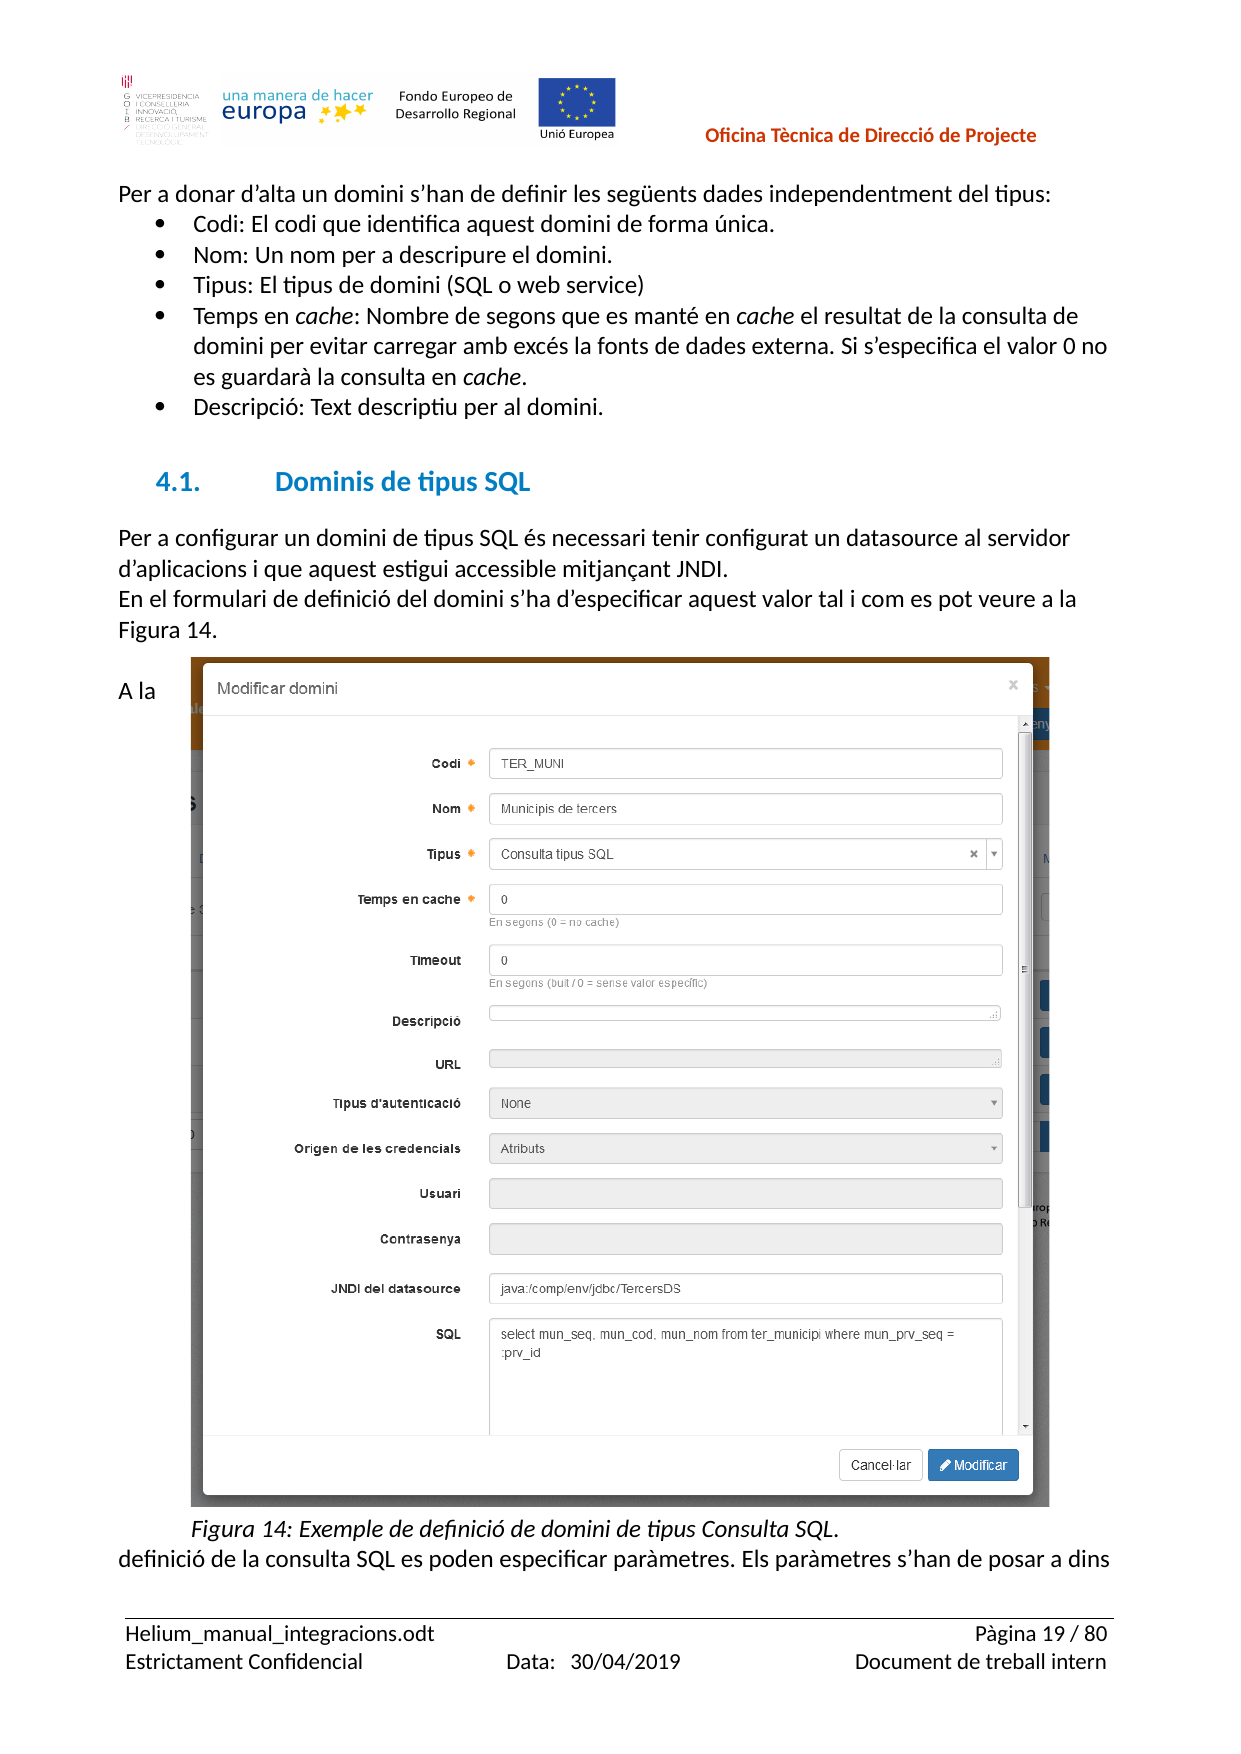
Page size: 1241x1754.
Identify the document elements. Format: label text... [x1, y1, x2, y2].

list Nom: Un nom per a descripure el domini. [156, 239, 1122, 269]
text A la definició de la consulta SQL es poden especificar paràmetres. Els paràmetres s’han de posar a dins [118, 1507, 1122, 1574]
list Codi: El codi que identifica aquest domini de forma única. [156, 208, 1122, 239]
picture [190, 657, 1050, 1507]
text En el formulari de definició del domini s’ha d’especificar aquest valor tal i com es pot veure a la Figura 14. [118, 584, 1122, 645]
picture [118, 73, 213, 147]
list Tipus: El tipus de domini (SQL o web service) [156, 269, 1122, 300]
text Figura 14: Exemple de definició de domini de tipus Consulta SQL. [191, 1507, 1049, 1543]
text Per a donar d’alta un domini s’han de definir les següents dades independentment del tipus: [118, 178, 1122, 208]
list Descripció: Text descriptiu per al domini. [156, 391, 1122, 422]
subtitle Dominis de tipus SQL [156, 463, 1122, 499]
picture [219, 73, 621, 147]
list Temps en cache: Nombre de segons que es manté en cache el resultat de la consulta de domini per evitar carregar amb excés la fonts de dades externa. Si s’especifica el valor 0 no es guardarà la consulta en cache. [156, 300, 1122, 391]
text Per a configurar un domini de tipus SQL és necessari tenir configurat un datasource al servidor d’aplicacions i que aquest estigui accessible mitjançant JNDI. [118, 523, 1122, 584]
